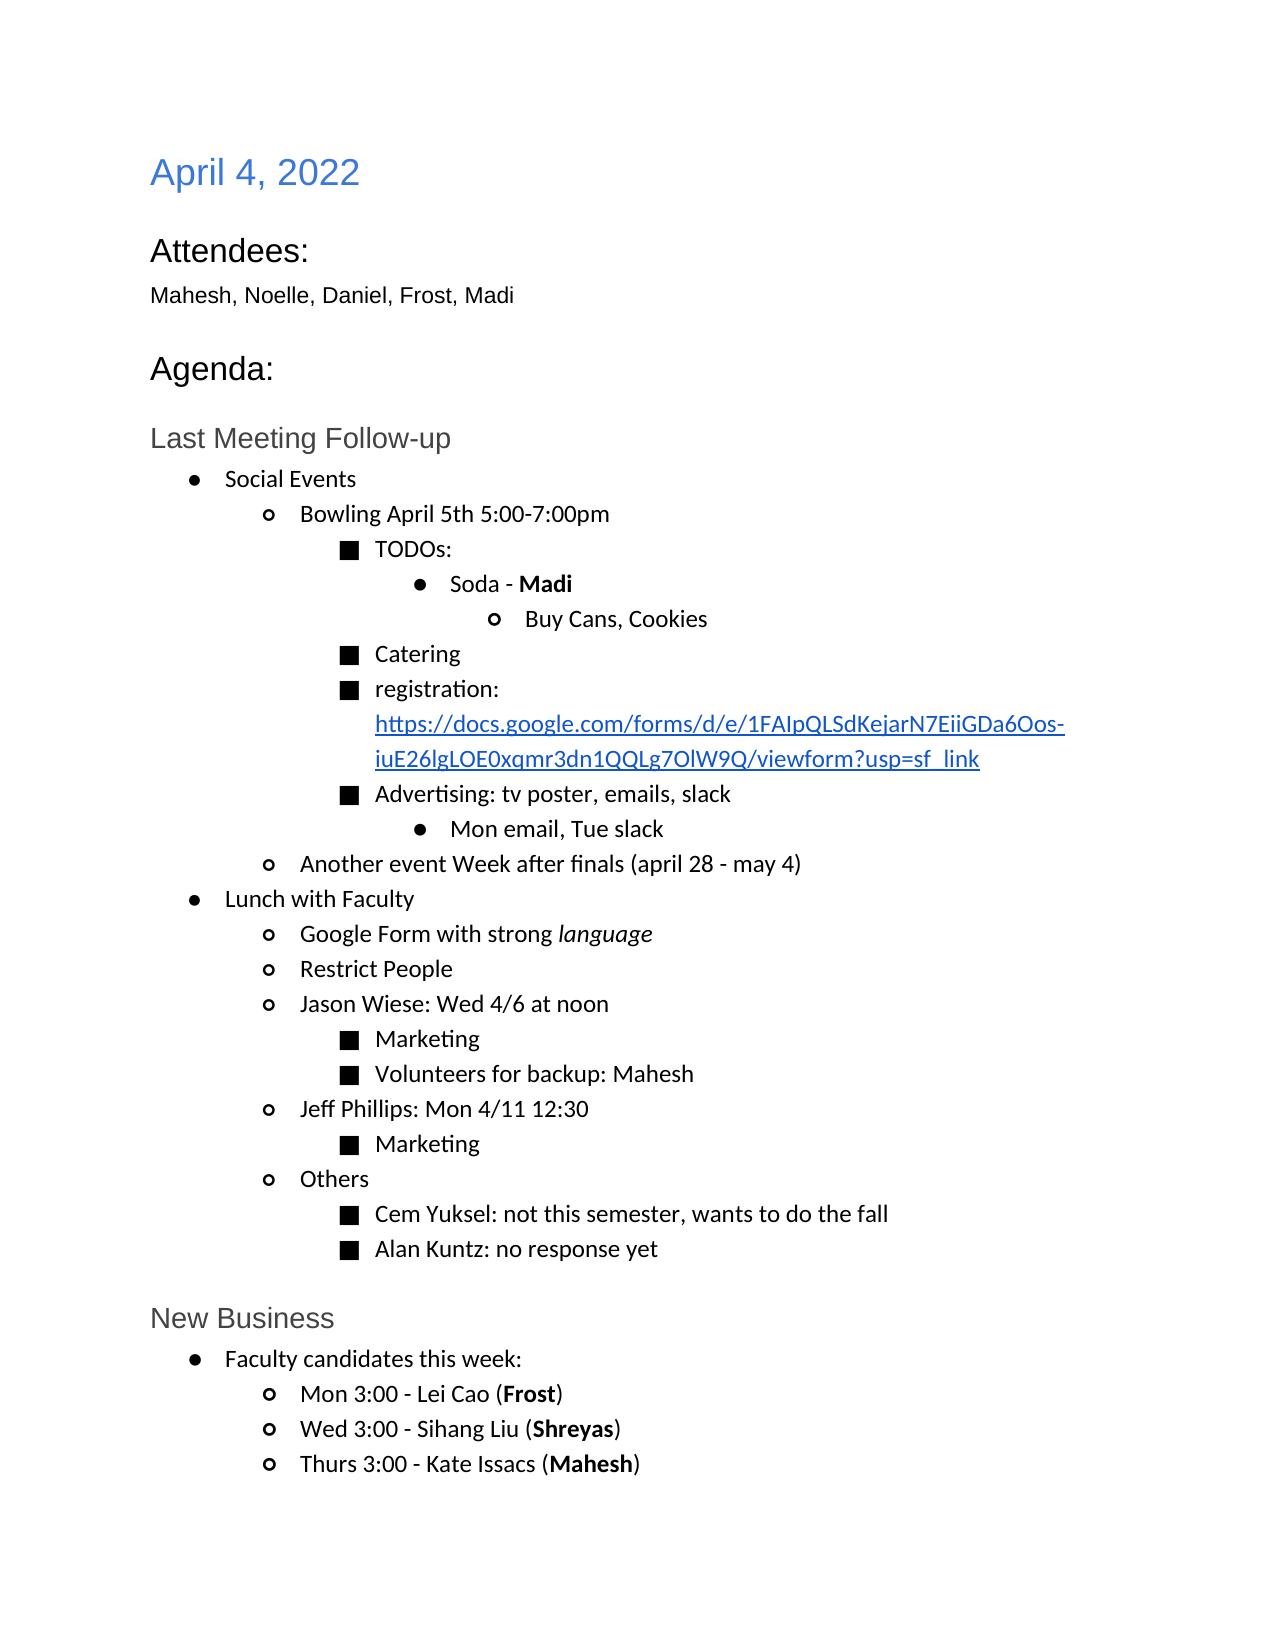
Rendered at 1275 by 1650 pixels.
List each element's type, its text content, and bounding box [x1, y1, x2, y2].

list Cem Yuksel: not this semester, wants to do the fall [337, 1198, 1125, 1228]
list Buy Cans, Cookies [487, 603, 1125, 633]
list Google Form with strong language [262, 918, 1125, 948]
list Social Events [187, 463, 1125, 493]
list Thurs 3:00 - Kate Issacs (Mahesh) [262, 1448, 1125, 1479]
subtitle April 4, 2022 [150, 150, 1125, 193]
subtitle Last Meeting Follow-up [150, 421, 1125, 454]
subtitle New Business [150, 1301, 1125, 1335]
list Marketing [337, 1128, 1125, 1158]
list Volunteers for backup: Mahesh [337, 1058, 1125, 1088]
list Jeff Phillips: Mon 4/11 12:30 [262, 1093, 1125, 1123]
list Another event Week after finals (april 28 - may 4) [262, 848, 1125, 878]
list Mon email, Tue slack [412, 813, 1125, 843]
list TODOs: [337, 533, 1125, 563]
list Catering [337, 638, 1125, 668]
list Mon 3:00 - Lei Cao (Frost) [262, 1378, 1125, 1409]
list Lunch with Faculty [187, 883, 1125, 913]
list registration: https://docs.google.com/forms/d/e/1FAIpQLSdKejarN7EiiGDa6Oos-iuE26lgLOE0xqmr3dn1QQLg7OlW9Q/viewform?usp=sf_link [337, 673, 1125, 773]
list Soda - Madi [412, 568, 1125, 598]
list Alan Kuntz: no response yet [337, 1233, 1125, 1263]
list Restrict People [262, 953, 1125, 983]
list Wed 3:00 - Sihang Liu (Shreyas) [262, 1413, 1125, 1444]
text Mahesh, Noelle, Daniel, Frost, Madi [150, 282, 1125, 308]
list Jason Wiese: Wed 4/6 at noon [262, 988, 1125, 1018]
list Others [262, 1163, 1125, 1193]
list Advertising: tv poster, emails, slack [337, 778, 1125, 808]
list Marketing [337, 1023, 1125, 1053]
list Faculty candidates this week: [187, 1343, 1125, 1374]
subtitle Attendees: [150, 231, 1125, 269]
subtitle Agenda: [150, 349, 1125, 388]
list Bowling April 5th 5:00-7:00pm [262, 498, 1125, 528]
